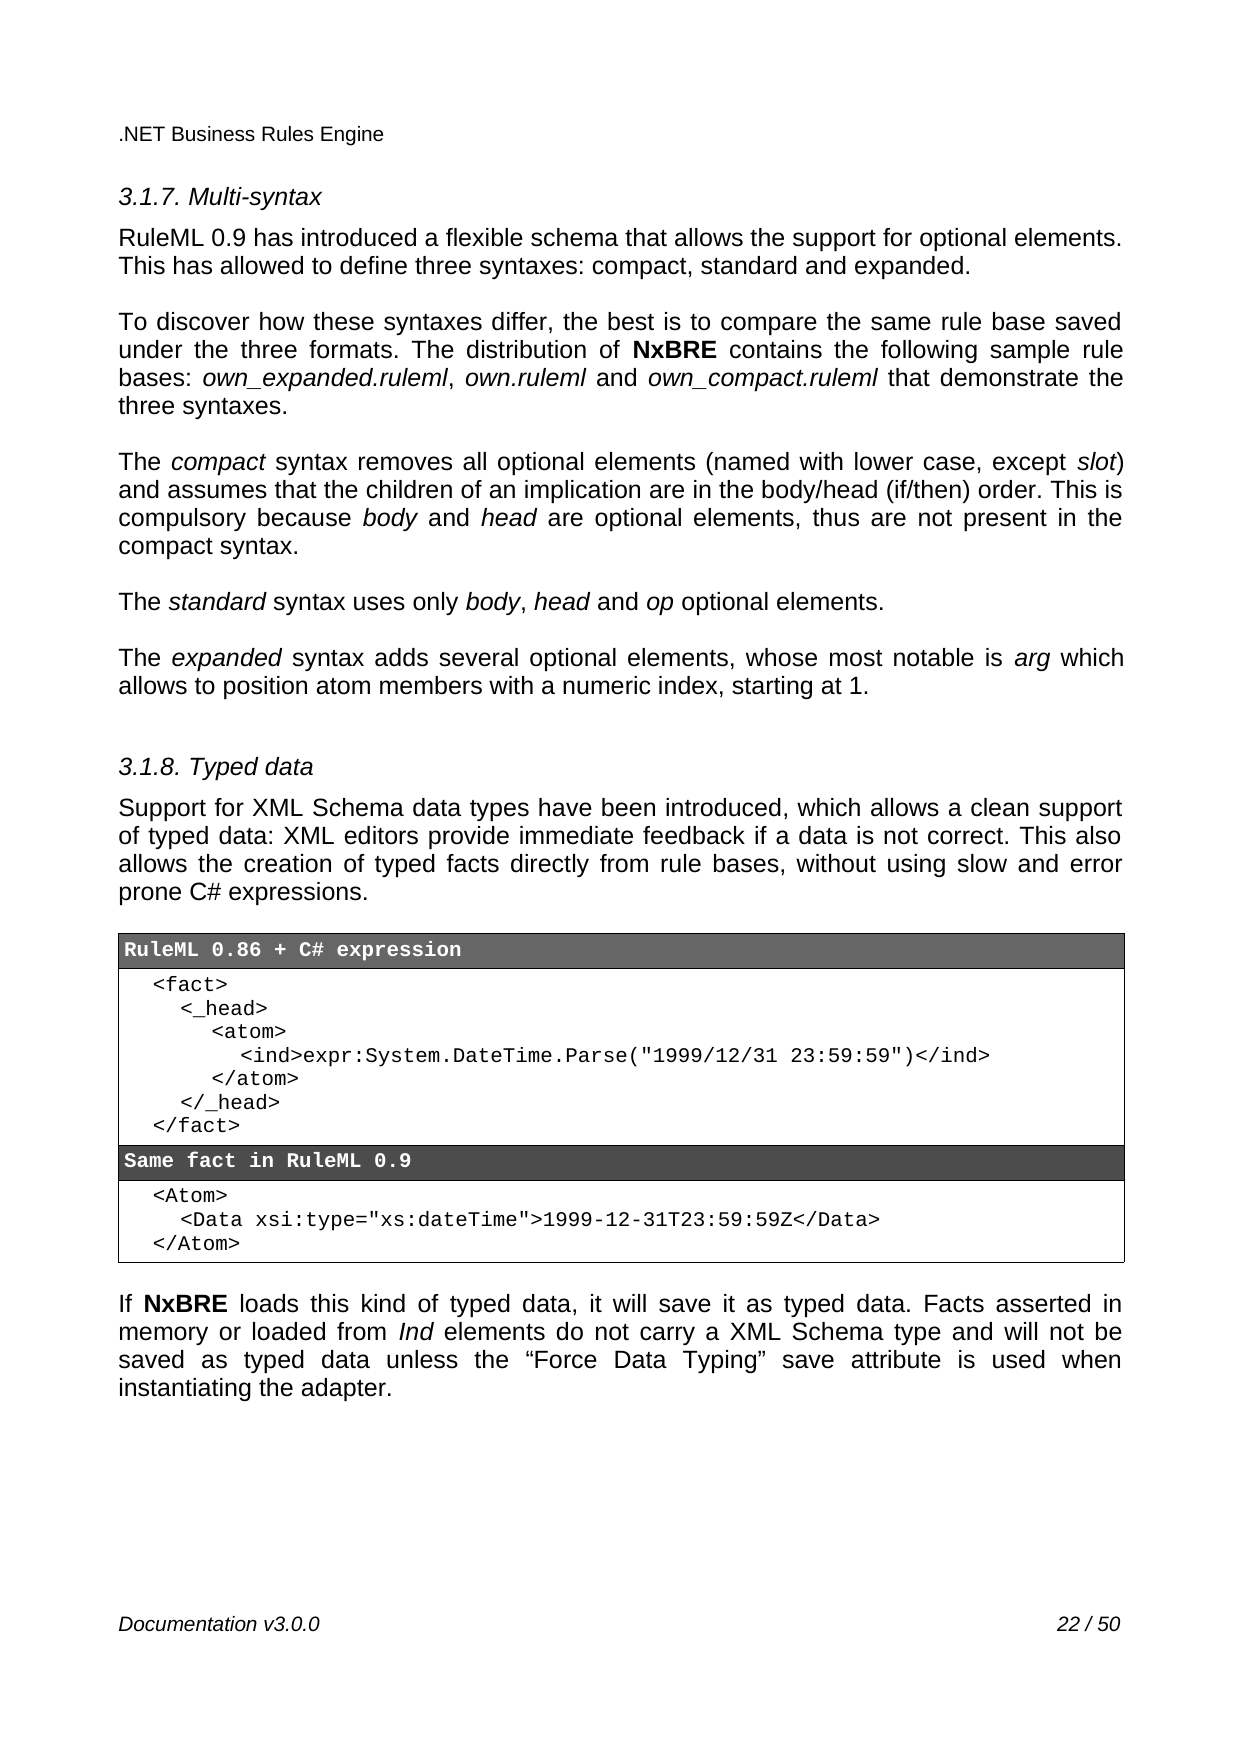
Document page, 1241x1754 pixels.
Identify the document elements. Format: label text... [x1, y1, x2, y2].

text The standard syntax uses only body, head and op optional elements. [118, 588, 1124, 616]
text If NxBRE loads this kind of typed data, it will save it as typed data. Facts asserted in memory or loaded from Ind elements do not carry a XML Schema type and will not be saved as typed data unless the “Force Data Typing” save attribute is used when instantiating the adapter. [118, 1290, 1124, 1402]
table_header RuleML 0.86 + C# expression [119, 934, 1124, 968]
table_cell <Atom> <Data xsi:type="xs:dateTime">1999-12-31T23:59:59Z</Data> </Atom> [119, 1181, 1124, 1262]
table_cell <fact> <_head> <atom> <ind>expr:System.DateTime.Parse("1999/12/31 23:59:59")</ind> </atom> </_head> </fact> [119, 969, 1124, 1145]
table_cell Same fact in RuleML 0.9 [119, 1146, 1124, 1180]
subtitle Multi-syntax [118, 183, 1124, 211]
text The expanded syntax adds several optional elements, whose most notable is arg which allows to position atom members with a numeric index, starting at 1. [118, 644, 1124, 700]
text RuleML 0.9 has introduced a flexible schema that allows the support for optional elements. This has allowed to define three syntaxes: compact, standard and expanded. [118, 223, 1124, 279]
text To discover how these syntaxes differ, the best is to compare the same rule base saved under the three formats. The distribution of NxBRE contains the following sample rule bases: own_expanded.ruleml, own.ruleml and own_compact.ruleml that demonstrate the three syntaxes. [118, 308, 1124, 420]
text The compact syntax removes all optional elements (named with lower case, except slot) and assumes that the children of an implication are in the body/head (if/then) order. This is compulsory because body and head are optional elements, thus are not present in the compact syntax. [118, 448, 1124, 560]
subtitle Typed data [118, 753, 1124, 781]
text Support for XML Schema data types have been introduced, which allows a clean support of typed data: XML editors provide immediate feedback if a data is not correct. This also allows the creation of typed facts directly from rule bases, without using slow and error prone C# expressions. [118, 793, 1124, 906]
